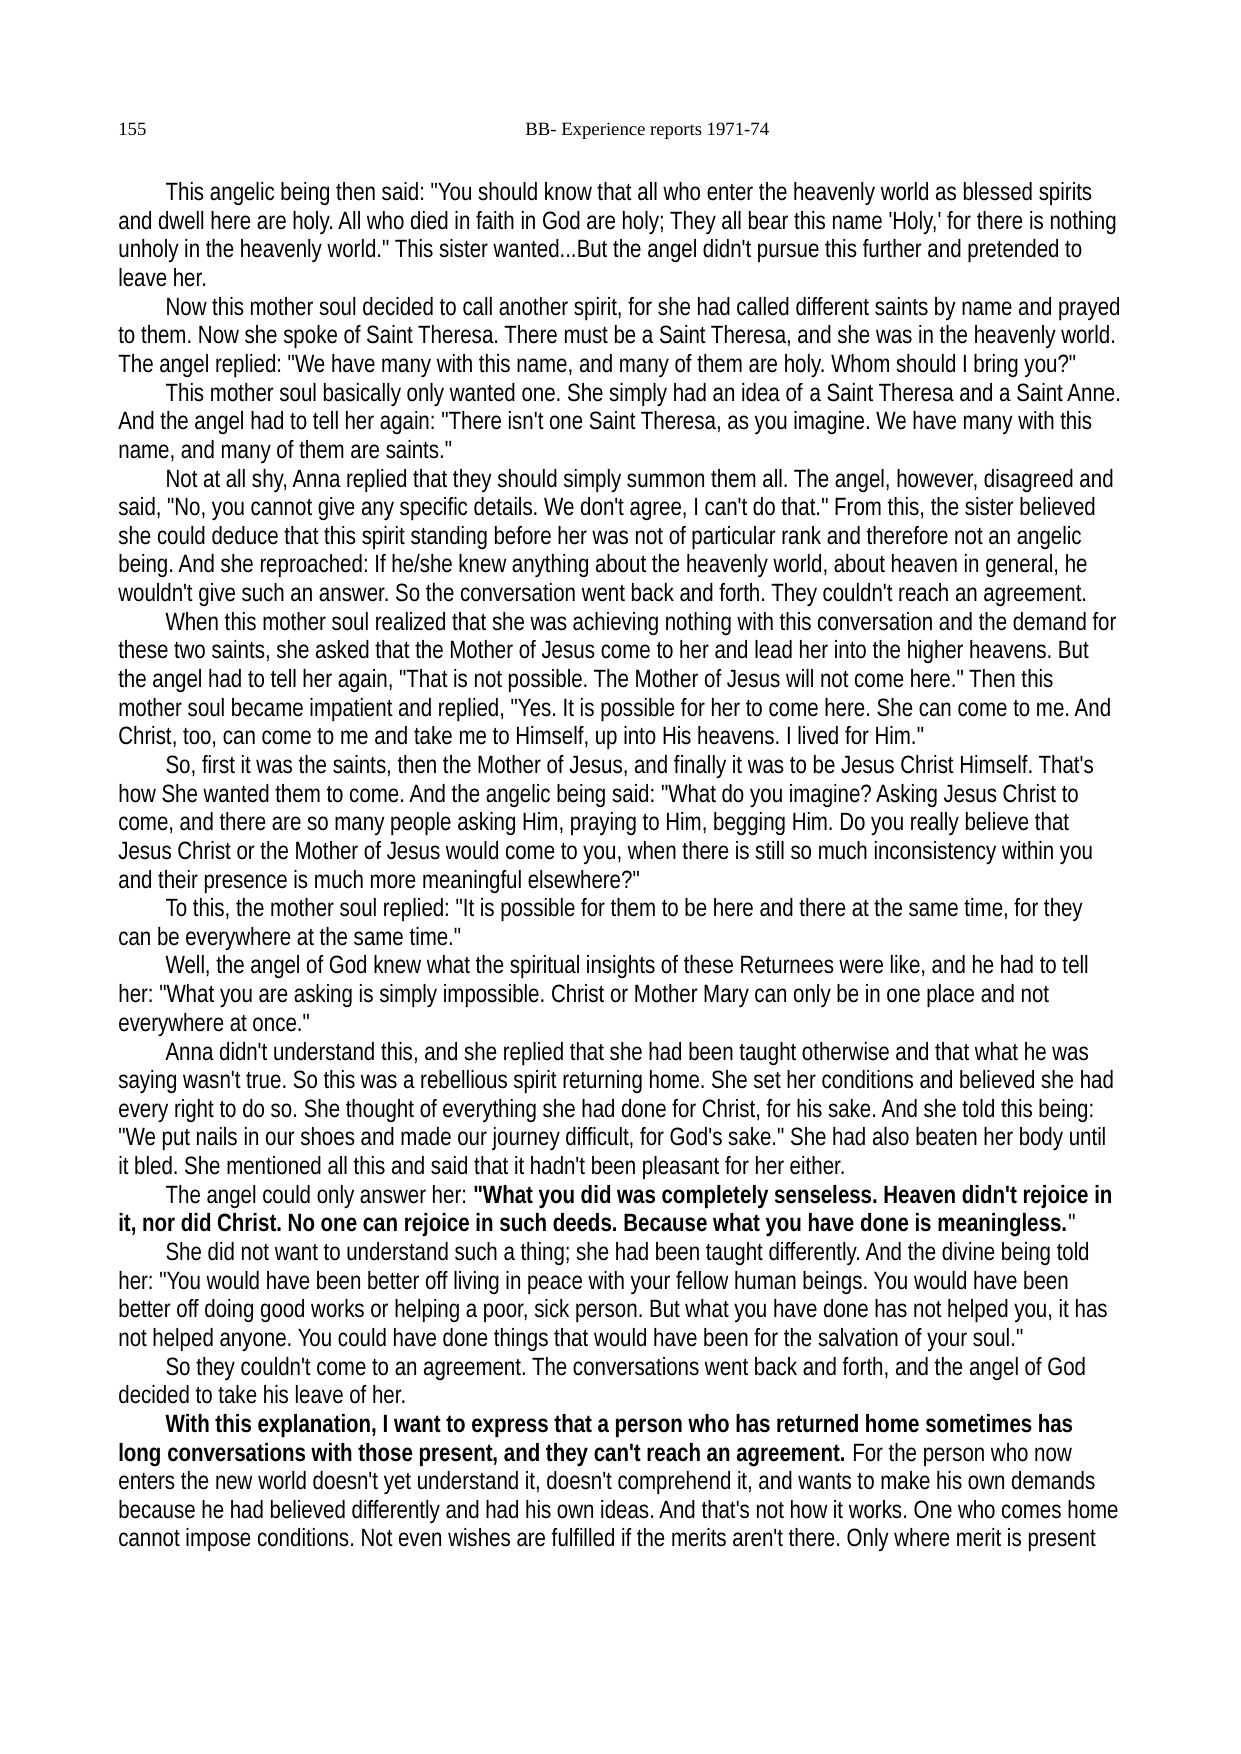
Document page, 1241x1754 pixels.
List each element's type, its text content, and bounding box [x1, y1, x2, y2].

text This angelic being then said: "You should know that all who enter the heavenly world as blessed spirits and dwell here are holy. All who died in faith in God are holy; They all bear this name 'Holy,' for there is nothing unholy in the heavenly world." This sister wanted...But the angel didn't pursue this further and pretended to leave her. [118, 177, 1123, 292]
text Now this mother soul decided to call another spirit, for she had called different saints by name and prayed to them. Now she spoke of Saint Theresa. There must be a Saint Theresa, and she was in the heavenly world. The angel replied: "We have many with this name, and many of them are holy. Whom should I bring you?" [118, 292, 1123, 378]
text Anna didn't understand this, and she replied that she had been taught otherwise and that what he was saying wasn't true. So this was a rebellious spirit returning home. She set her conditions and believed she had every right to do so. She thought of everything she had done for Christ, for his sake. And she told this being: "We put nails in our shoes and made our journey difficult, for God's sake." She had also beaten her body until it bled. She mentioned all this and said that it hadn't been pleasant for her either. [118, 1036, 1123, 1180]
text To this, the mother soul replied: "It is possible for them to be here and there at the same time, for they can be everywhere at the same time." [118, 893, 1123, 951]
text So they couldn't come to an agreement. The conversations went back and forth, and the angel of God decided to take his leave of her. [118, 1352, 1123, 1409]
text Not at all shy, Anna replied that they should simply summon them all. The angel, however, disagreed and said, "No, you cannot give any specific details. We don't agree, I can't do that." From this, the sister believed she could deduce that this spirit standing before her was not of particular rank and therefore not an angelic being. And she reproached: If he/she knew anything about the heavenly world, about heaven in general, he wouldn't give such an answer. So the conversation went back and forth. They couldn't reach an agreement. [118, 463, 1123, 607]
text This mother soul basically only wanted one. She simply had an idea of ​​a Saint Theresa and a Saint Anne. And the angel had to tell her again: "There isn't one Saint Theresa, as you imagine. We have many with this name, and many of them are saints." [118, 378, 1123, 463]
text She did not want to understand such a thing; she had been taught differently. And the divine being told her: "You would have been better off living in peace with your fellow human beings. You would have been better off doing good works or helping a poor, sick person. But what you have done has not helped you, it has not helped anyone. You could have done things that would have been for the salvation of your soul." [118, 1237, 1123, 1352]
text Well, the angel of God knew what the spiritual insights of these Returnees were like, and he had to tell her: "What you are asking is simply impossible. Christ or Mother Mary can only be in one place and not everywhere at once." [118, 951, 1123, 1036]
text So, first it was the saints, then the Mother of Jesus, and finally it was to be Jesus Christ Himself. That's how She wanted them to come. And the angelic being said: "What do you imagine? Asking Jesus Christ to come, and there are so many people asking Him, praying to Him, begging Him. Do you really believe that Jesus Christ or the Mother of Jesus would come to you, when there is still so much inconsistency within you and their presence is much more meaningful elsewhere?" [118, 750, 1123, 893]
text When this mother soul realized that she was achieving nothing with this conversation and the demand for these two saints, she asked that the Mother of Jesus come to her and lead her into the higher heavens. But the angel had to tell her again, "That is not possible. The Mother of Jesus will not come here." Then this mother soul became impatient and replied, "Yes. It is possible for her to come here. She can come to me. And Christ, too, can come to me and take me to Himself, up into His heavens. I lived for Him." [118, 607, 1123, 750]
text The angel could only answer her: "What you did was completely senseless. Heaven didn't rejoice in it, nor did Christ. No one can rejoice in such deeds. Because what you have done is meaningless." [118, 1180, 1123, 1237]
text With this explanation, I want to express that a person who has returned home sometimes has long conversations with those present, and they can't reach an agreement. For the person who now enters the new world doesn't yet understand it, doesn't comprehend it, and wants to make his own demands because he had believed differently and had his own ideas. And that's not how it works. One who comes home cannot impose conditions. Not even wishes are fulfilled if the merits aren't there. Only where merit is present [118, 1409, 1123, 1552]
